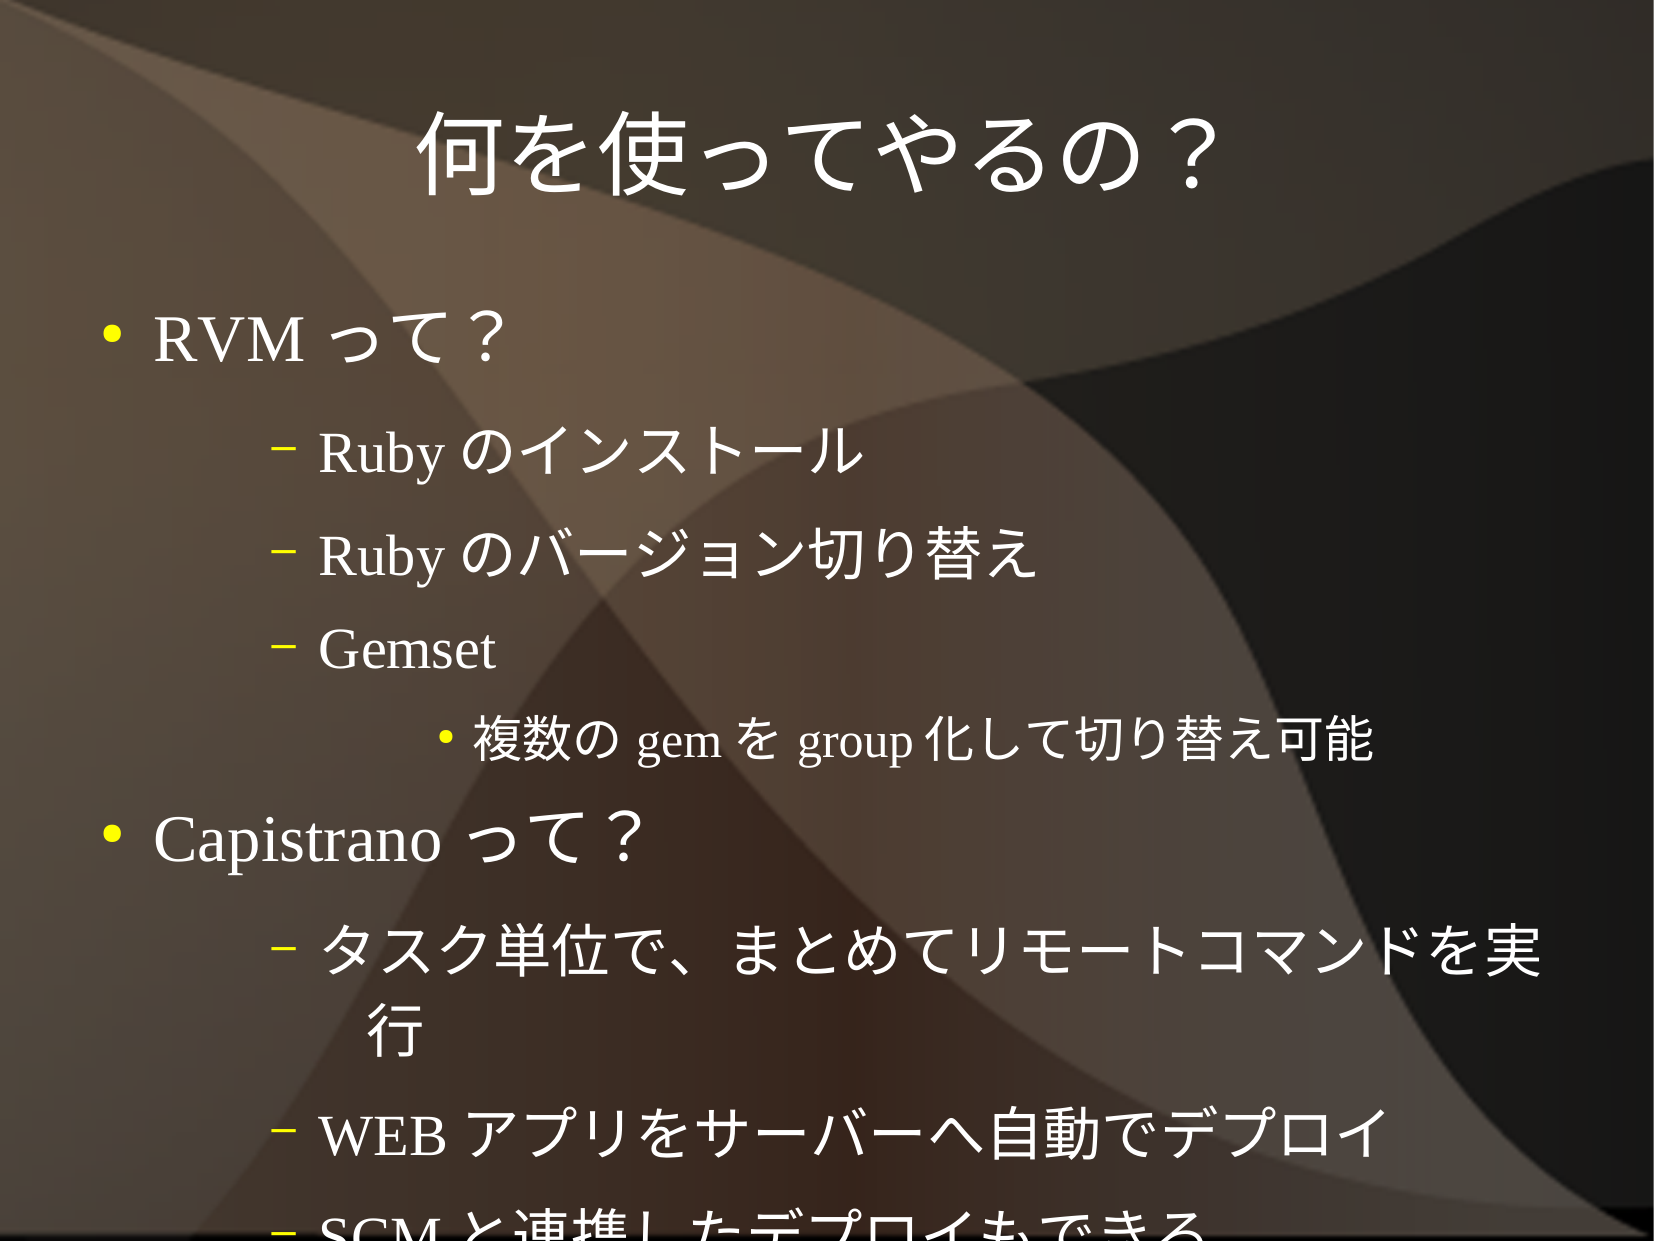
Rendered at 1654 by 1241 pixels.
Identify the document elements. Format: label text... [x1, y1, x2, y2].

picture [851, 1211, 859, 1219]
picture [550, 1224, 559, 1229]
picture [1168, 1234, 1198, 1241]
title 何を使ってやるの？ [82, 49, 1571, 257]
picture [0, 0, 1654, 1241]
picture [537, 1224, 545, 1229]
picture [875, 1222, 907, 1241]
picture [537, 1232, 545, 1237]
picture [422, 1225, 430, 1241]
picture [400, 1226, 407, 1241]
picture [599, 1224, 609, 1228]
list RVMって？ Rubyのインストール Rubyのバージョン切り替え Gemset 複数のgemをgroup化して切り替え可能 Capistranoって？ タスク単位で、まとめてリモートコマンドを実行 WEBアプリをサーバーへ自動でデプロイ SCMと連携したデプロイもできる [82, 290, 1571, 1154]
picture [550, 1232, 559, 1237]
